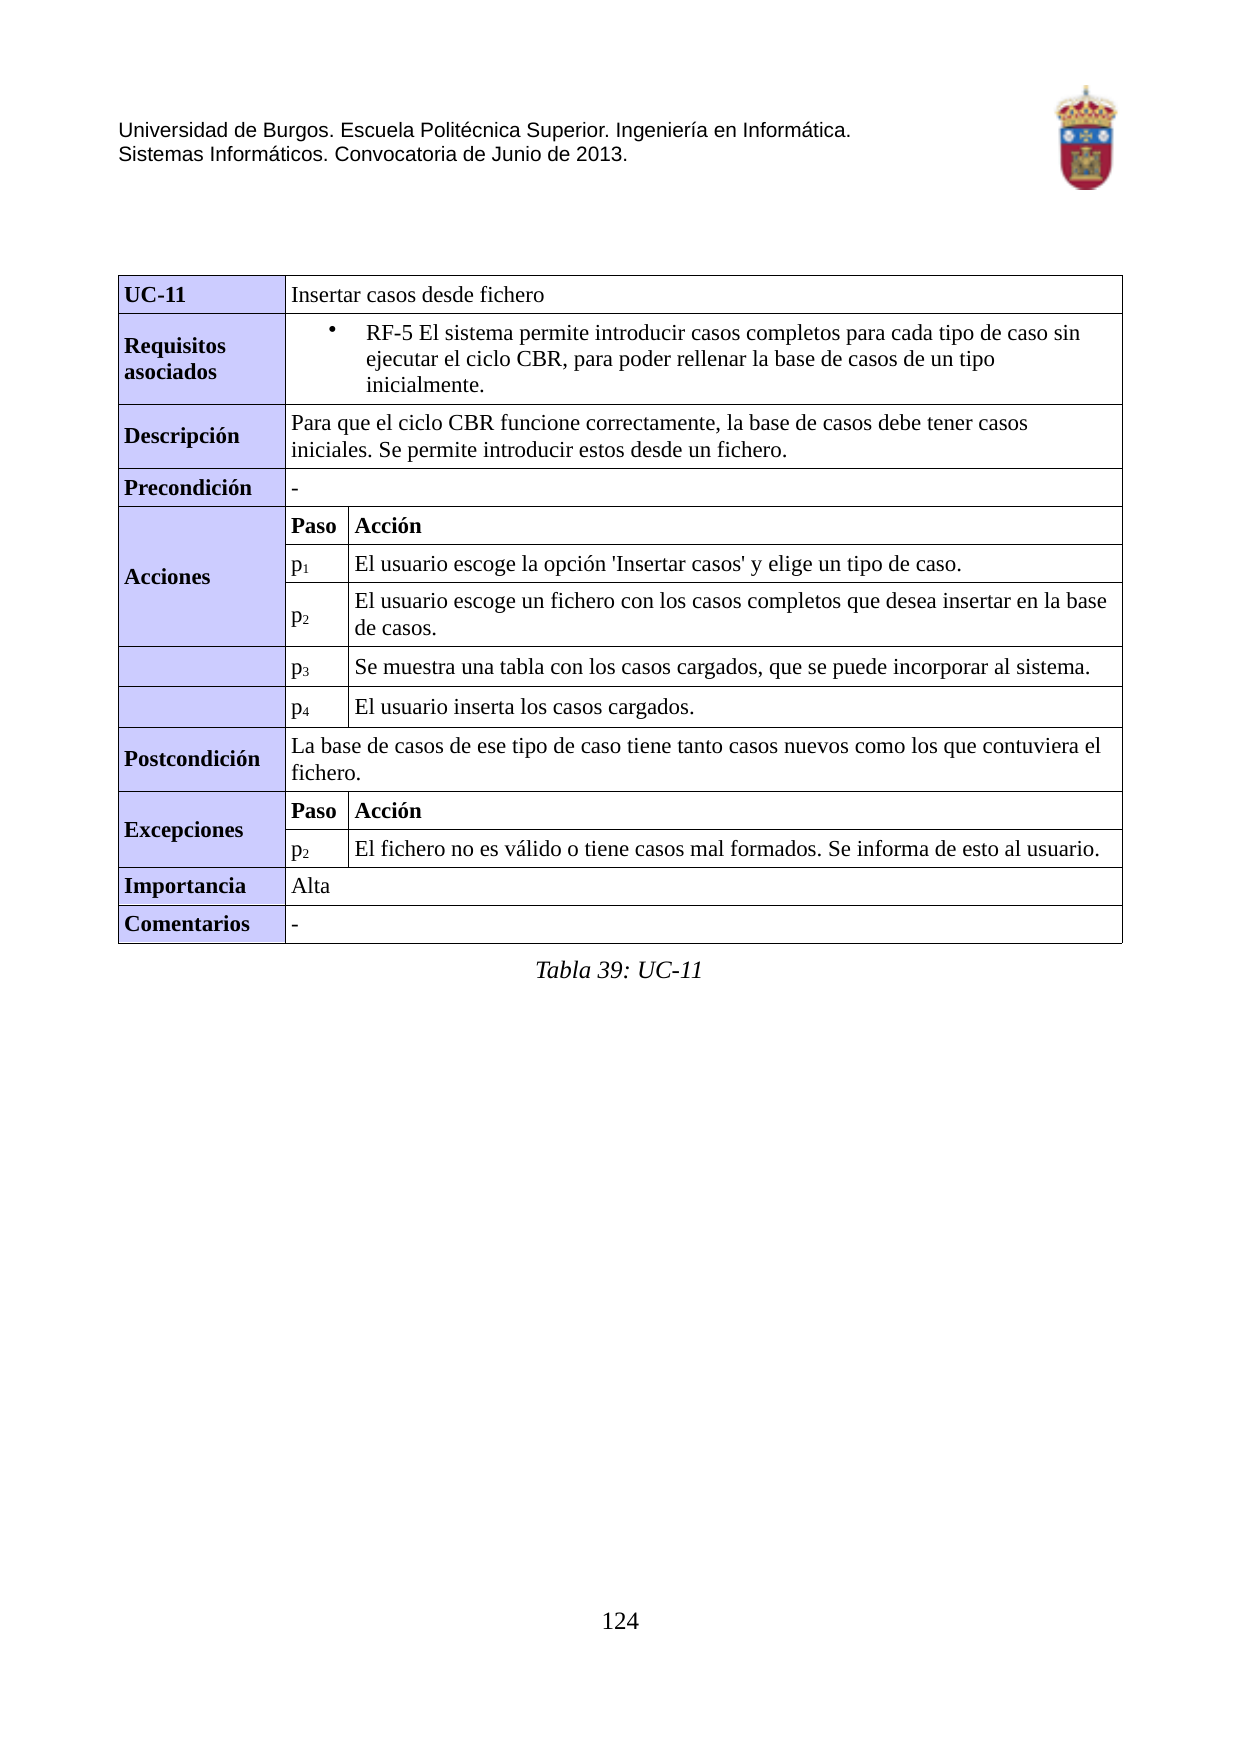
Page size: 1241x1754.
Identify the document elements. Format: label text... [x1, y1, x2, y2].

table_cell El usuario escoge un fichero con los casos completos que desea insertar en la base de casos. [349, 583, 1122, 646]
picture [1053, 85, 1120, 190]
table_cell Postcondición [119, 728, 285, 791]
table_cell [119, 687, 285, 727]
table_cell Precondición [119, 469, 285, 506]
table_cell - [286, 469, 1122, 506]
table_cell Importancia [119, 868, 285, 904]
table_cell p1 [286, 545, 348, 582]
table_header UC-11 [119, 276, 285, 313]
table_cell - [286, 906, 1122, 942]
table_cell Acción [349, 792, 1122, 829]
table_cell Comentarios [119, 906, 285, 942]
table_cell p2 [286, 583, 348, 646]
table_cell [119, 647, 285, 686]
table_cell RF-5 El sistema permite introducir casos completos para cada tipo de caso sin ejecutar el ciclo CBR, para poder rellenar la base de casos de un tipo inicialmente. [286, 314, 1122, 404]
table_cell Descripción [119, 405, 285, 468]
table_cell p2 [286, 830, 348, 867]
table_cell Acciones [119, 507, 285, 646]
table_cell p3 [286, 647, 348, 686]
table_cell Requisitos asociados [119, 314, 285, 404]
table_cell El fichero no es válido o tiene casos mal formados. Se informa de esto al usuario. [349, 830, 1122, 867]
table_cell El usuario escoge la opción 'Insertar casos' y elige un tipo de caso. [349, 545, 1122, 582]
table_cell Acción [349, 507, 1122, 544]
table_cell Paso [286, 792, 348, 829]
table_cell Se muestra una tabla con los casos cargados, que se puede incorporar al sistema. [349, 647, 1122, 686]
table_cell El usuario inserta los casos cargados. [349, 687, 1122, 727]
table_cell Paso [286, 507, 348, 544]
table_cell Para que el ciclo CBR funcione correctamente, la base de casos debe tener casos iniciales. Se permite introducir estos desde un fichero. [286, 405, 1122, 468]
table_cell Excepciones [119, 792, 285, 867]
table_cell Alta [286, 868, 1122, 904]
table_header Insertar casos desde fichero [286, 276, 1122, 313]
text Tabla 39: UC-11 [118, 955, 1122, 984]
table_cell La base de casos de ese tipo de caso tiene tanto casos nuevos como los que contuviera el fichero. [286, 728, 1122, 791]
table_cell p4 [286, 687, 348, 727]
